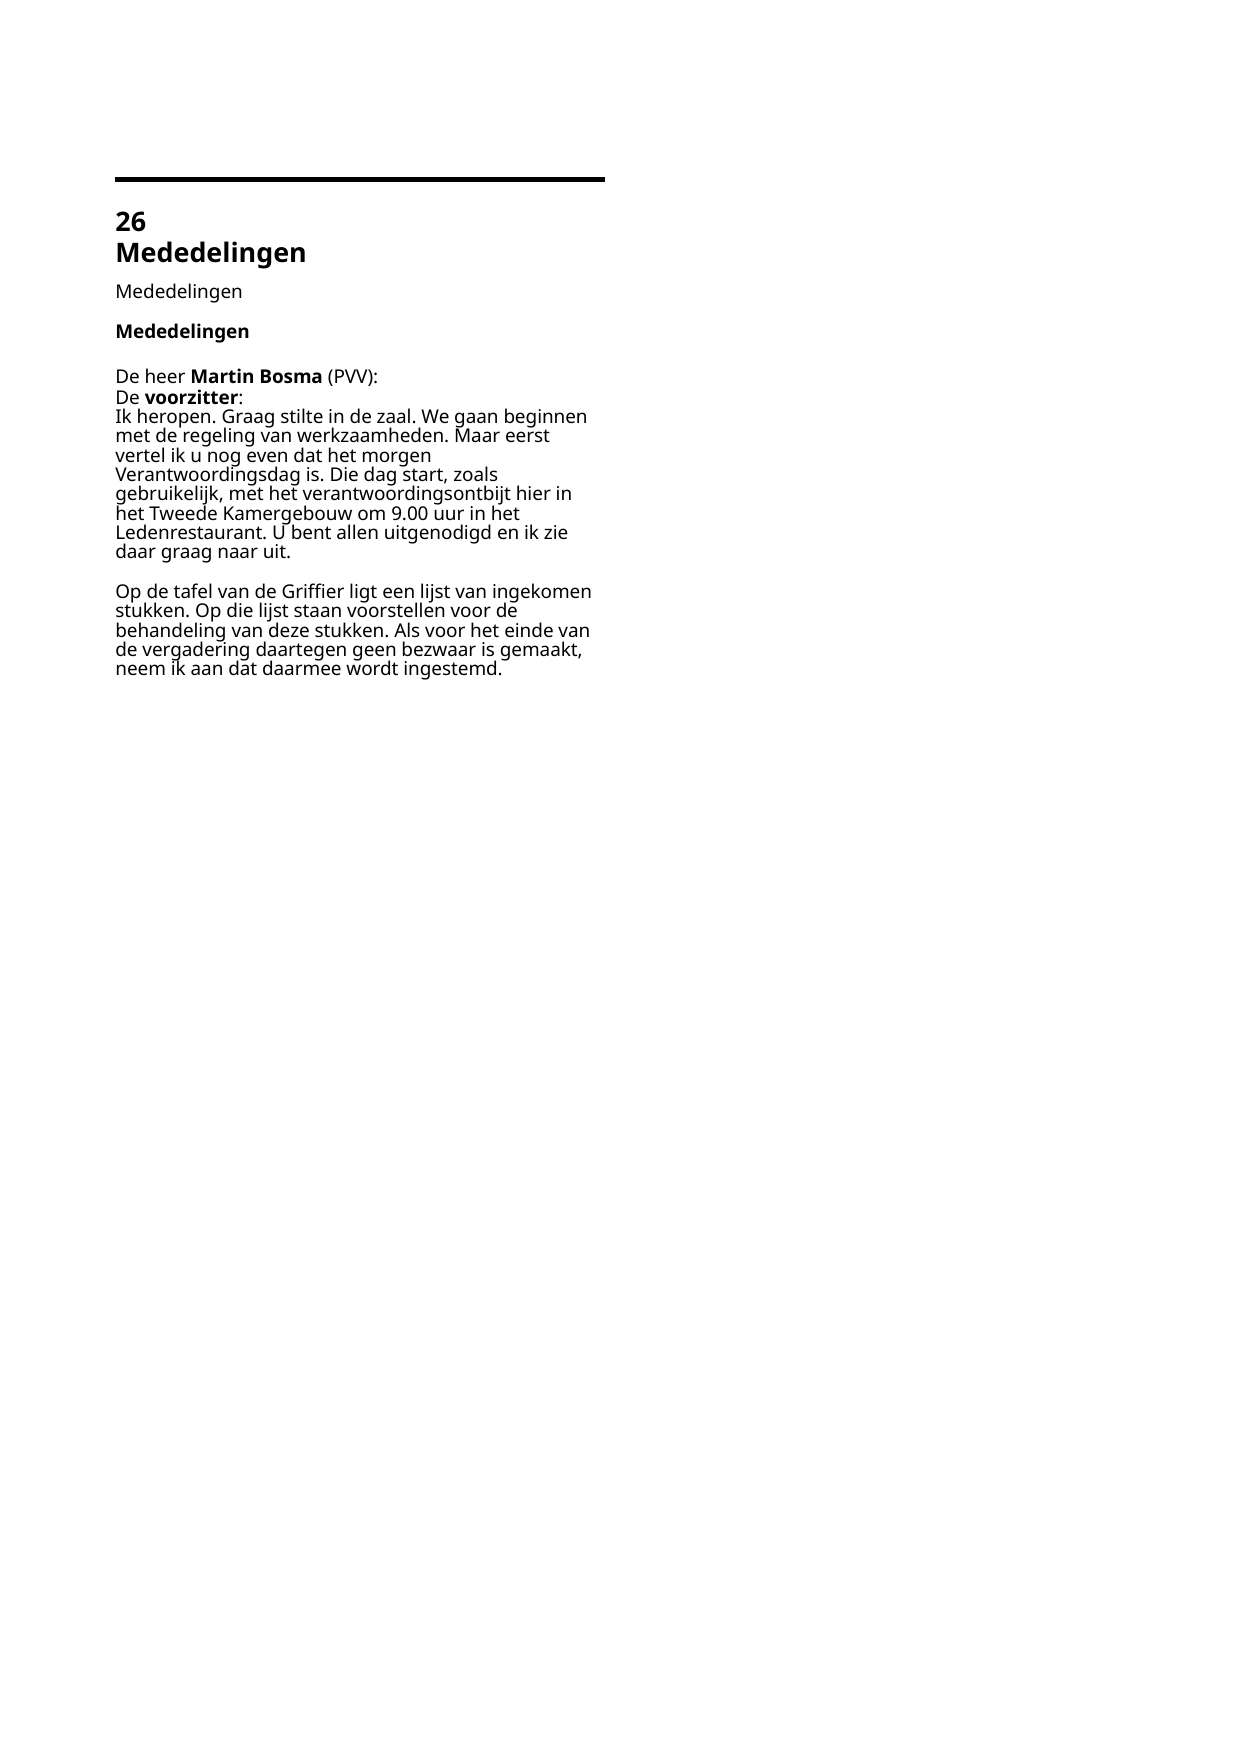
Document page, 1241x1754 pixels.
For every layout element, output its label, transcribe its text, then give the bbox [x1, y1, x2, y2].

text 26 [115, 203, 605, 239]
text De voorzitter: [115, 389, 605, 408]
text Mededelingen [115, 323, 605, 342]
text De heer Martin Bosma (PVV): [115, 363, 605, 389]
text Mededelingen [115, 283, 605, 302]
text Mededelingen [115, 239, 605, 283]
text Ik heropen. Graag stilte in de zaal. We gaan beginnen met de regeling van werkzaamheden. Maar eerst vertel ik u nog even dat het morgen Verantwoordingsdag is. Die dag start, zoals gebruikelijk, met het verantwoordingsontbijt hier in het Tweede Kamergebouw om 9.00 uur in het Ledenrestaurant. U bent allen uitgenodigd en ik zie daar graag naar uit. [115, 408, 605, 562]
text Op de tafel van de Griffier ligt een lijst van ingekomen stukken. Op die lijst staan voorstellen voor de behandeling van deze stukken. Als voor het einde van de vergadering daartegen geen bezwaar is gemaakt, neem ik aan dat daarmee wordt ingestemd. [115, 583, 605, 679]
